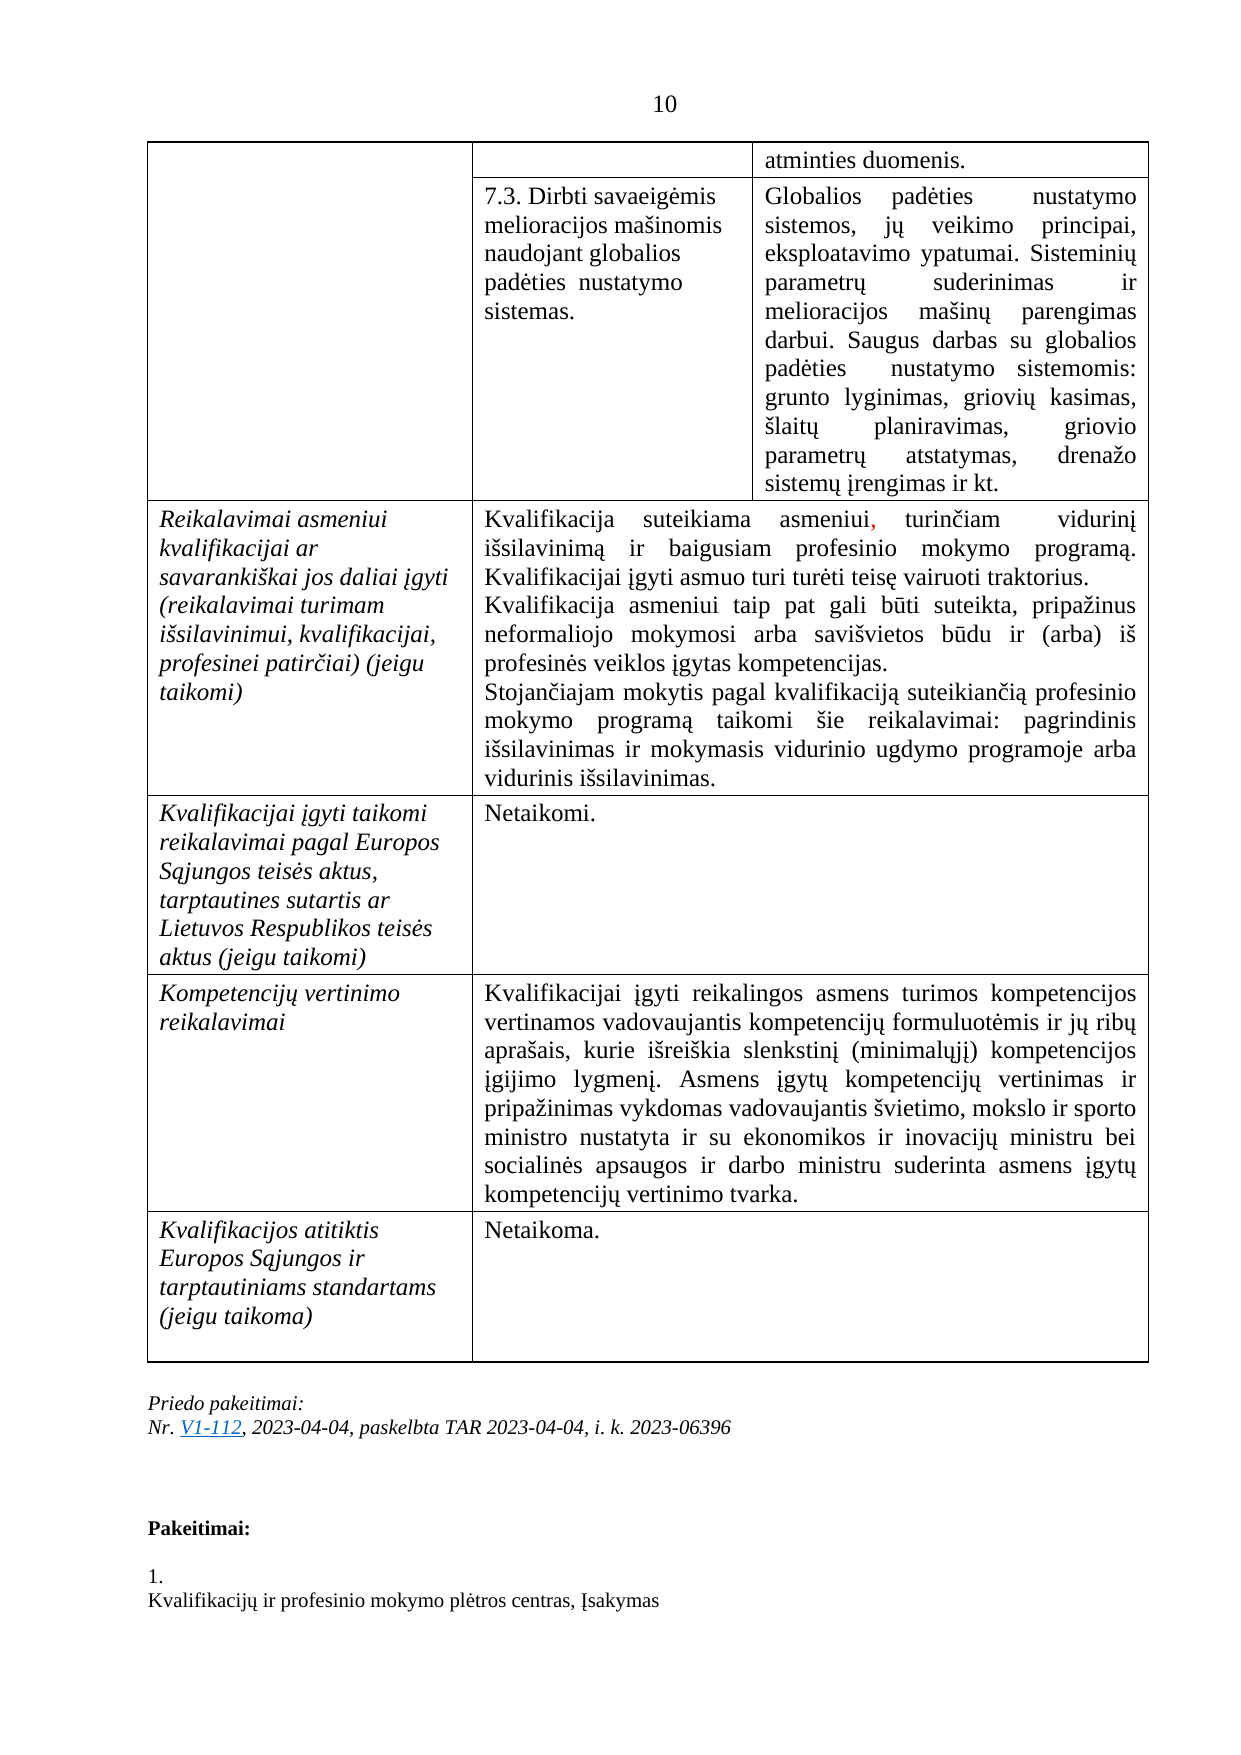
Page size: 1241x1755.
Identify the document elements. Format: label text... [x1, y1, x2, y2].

text Kvalifikacijų ir profesinio mokymo plėtros centras, Įsakymas [148, 1588, 1181, 1612]
table_cell atminties duomenis. [753, 143, 1148, 177]
table_cell Netaikoma. [473, 1212, 1148, 1361]
text Nr. V1-112, 2023-04-04, paskelbta TAR 2023-04-04, i. k. 2023-06396 [148, 1415, 1181, 1439]
text 1. [148, 1564, 1181, 1588]
table_cell Kvalifikacijai įgyti taikomi reikalavimai pagal Europos Sąjungos teisės aktus, tarptautines sutartis ar Lietuvos Respublikos teisės aktus (jeigu taikomi) [148, 796, 472, 974]
table_cell [148, 143, 472, 500]
table_cell Kompetencijų vertinimo reikalavimai [148, 975, 472, 1211]
text Priedo pakeitimai: [148, 1391, 1181, 1415]
table_cell Kvalifikacija suteikiama asmeniui, turinčiam vidurinį išsilavinimą ir baigusiam profesinio mokymo programą. Kvalifikacijai įgyti asmuo turi turėti teisę vairuoti traktorius. Kvalifikacija asmeniui taip pat gali būti suteikta, pripažinus neformaliojo mokymosi arba savišvietos būdu ir (arba) iš profesinės veiklos įgytas kompetencijas. Stojančiajam mokytis pagal kvalifikaciją suteikiančią profesinio mokymo programą taikomi šie reikalavimai: pagrindinis išsilavinimas ir mokymasis vidurinio ugdymo programoje arba vidurinis išsilavinimas. [473, 501, 1148, 794]
table_cell Reikalavimai asmeniui kvalifikacijai ar savarankiškai jos daliai įgyti (reikalavimai turimam išsilavinimui, kvalifikacijai, profesinei patirčiai) (jeigu taikomi) [148, 501, 472, 794]
table_cell Netaikomi. [473, 796, 1148, 974]
table_cell [473, 143, 752, 177]
table_cell 7.3. Dirbti savaeigėmis melioracijos mašinomis naudojant globalios padėties nustatymo sistemas. [473, 178, 752, 500]
table_cell Globalios padėties nustatymo sistemos, jų veikimo principai, eksploatavimo ypatumai. Sisteminių parametrų suderinimas ir melioracijos mašinų parengimas darbui. Saugus darbas su globalios padėties nustatymo sistemomis: grunto lyginimas, griovių kasimas, šlaitų planiravimas, griovio parametrų atstatymas, drenažo sistemų įrengimas ir kt. [753, 178, 1148, 500]
table_cell Kvalifikacijai įgyti reikalingos asmens turimos kompetencijos vertinamos vadovaujantis kompetencijų formuluotėmis ir jų ribų aprašais, kurie išreiškia slenkstinį (minimalųjį) kompetencijos įgijimo lygmenį. Asmens įgytų kompetencijų vertinimas ir pripažinimas vykdomas vadovaujantis švietimo, mokslo ir sporto ministro nustatyta ir su ekonomikos ir inovacijų ministru bei socialinės apsaugos ir darbo ministru suderinta asmens įgytų kompetencijų vertinimo tvarka. [473, 975, 1148, 1211]
text Pakeitimai: [148, 1516, 1181, 1540]
table_cell Kvalifikacijos atitiktis Europos Sąjungos ir tarptautiniams standartams (jeigu taikoma) [148, 1212, 472, 1361]
